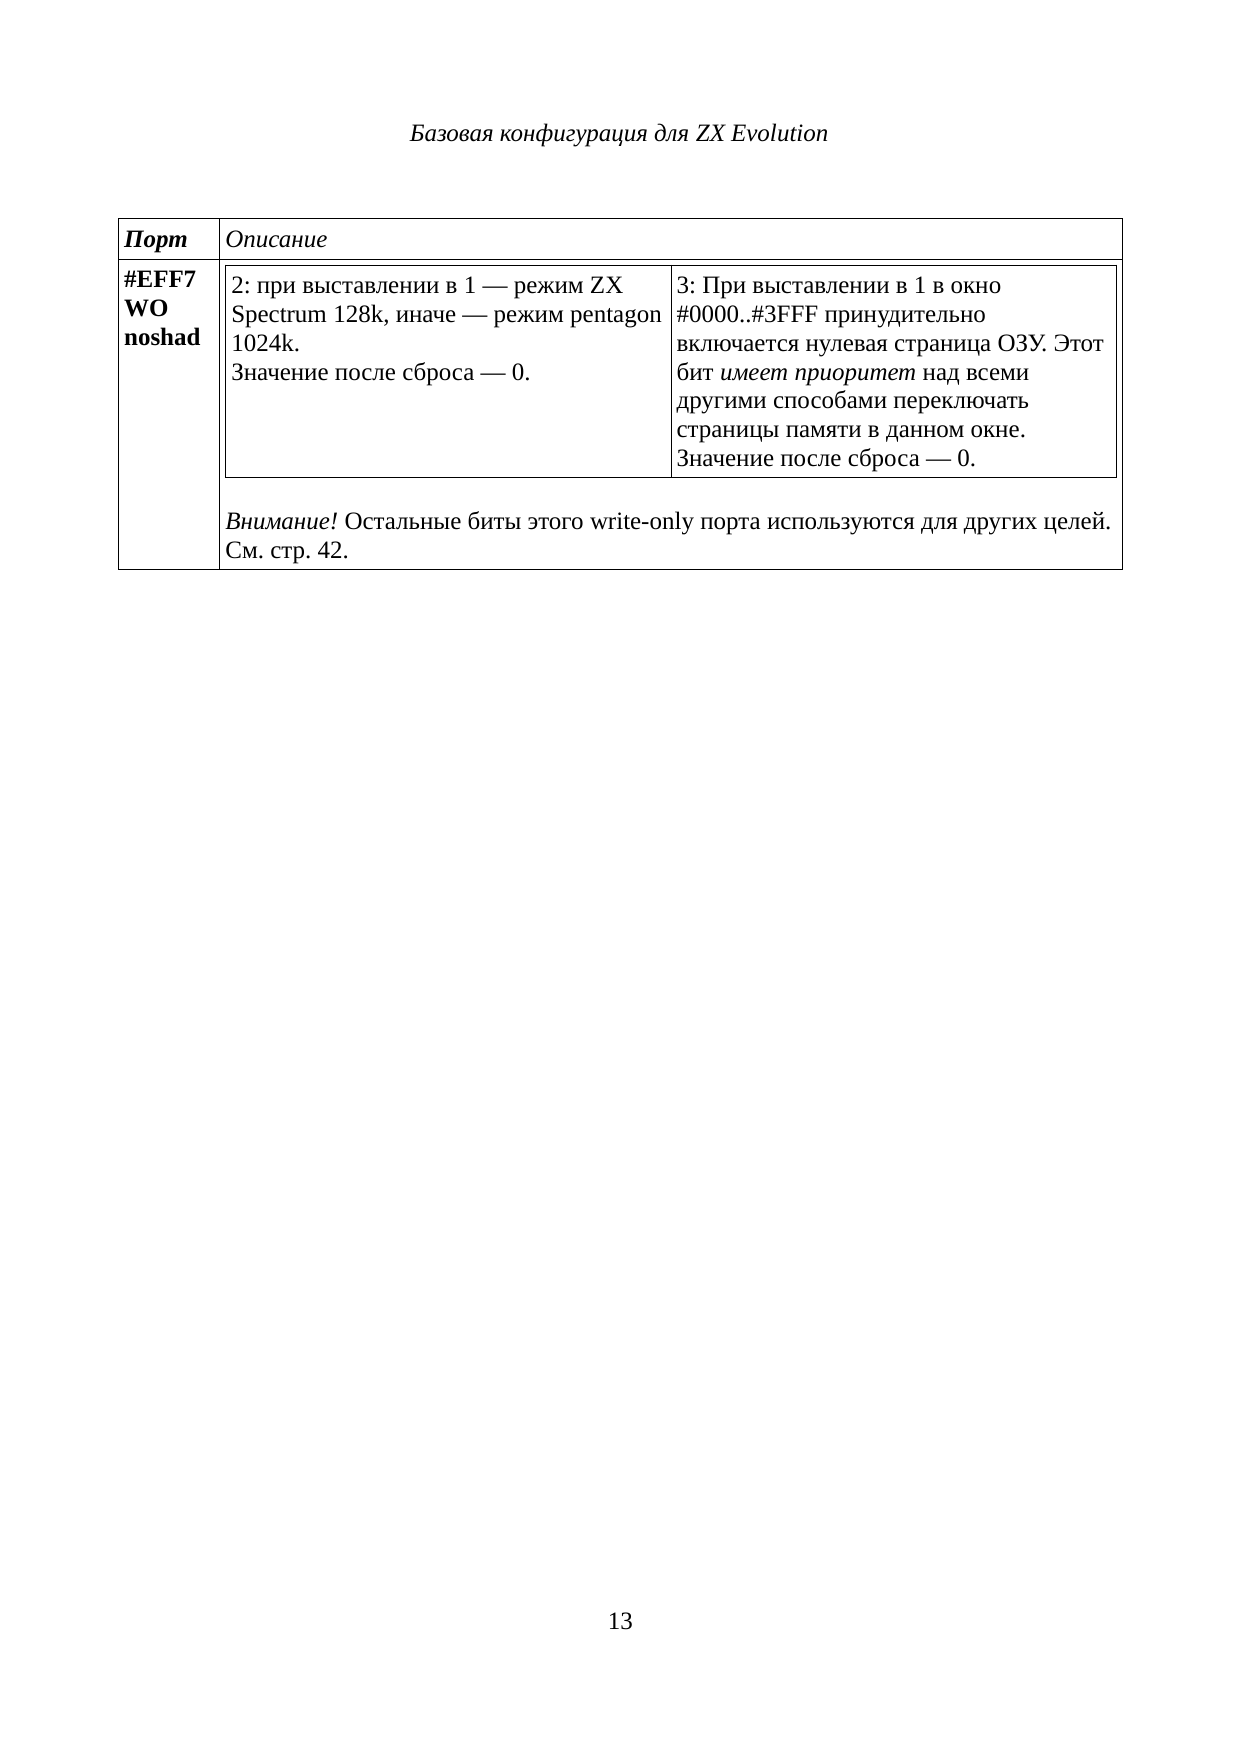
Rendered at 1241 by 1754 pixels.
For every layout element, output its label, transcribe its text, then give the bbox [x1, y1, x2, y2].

table_header 2: при выставлении в 1 — режим ZX Spectrum 128k, иначе — режим pentagon 1024k. Значение после сброса — 0. [226, 266, 671, 477]
table_header 3: При выставлении в 1 в окно #0000..#3FFF принудительно включается нулевая страница ОЗУ. Этот бит имеет приоритет над всеми другими способами переключать страницы памяти в данном окне. Значение после сброса — 0. [672, 266, 1116, 477]
table_cell #EFF7 WO noshad [119, 260, 219, 569]
table_header Описание [220, 219, 1122, 259]
table_header Порт [119, 219, 219, 259]
table_cell Внимание! Остальные биты этого write-only порта используются для других целей. См. стр. 42. [220, 260, 1122, 569]
